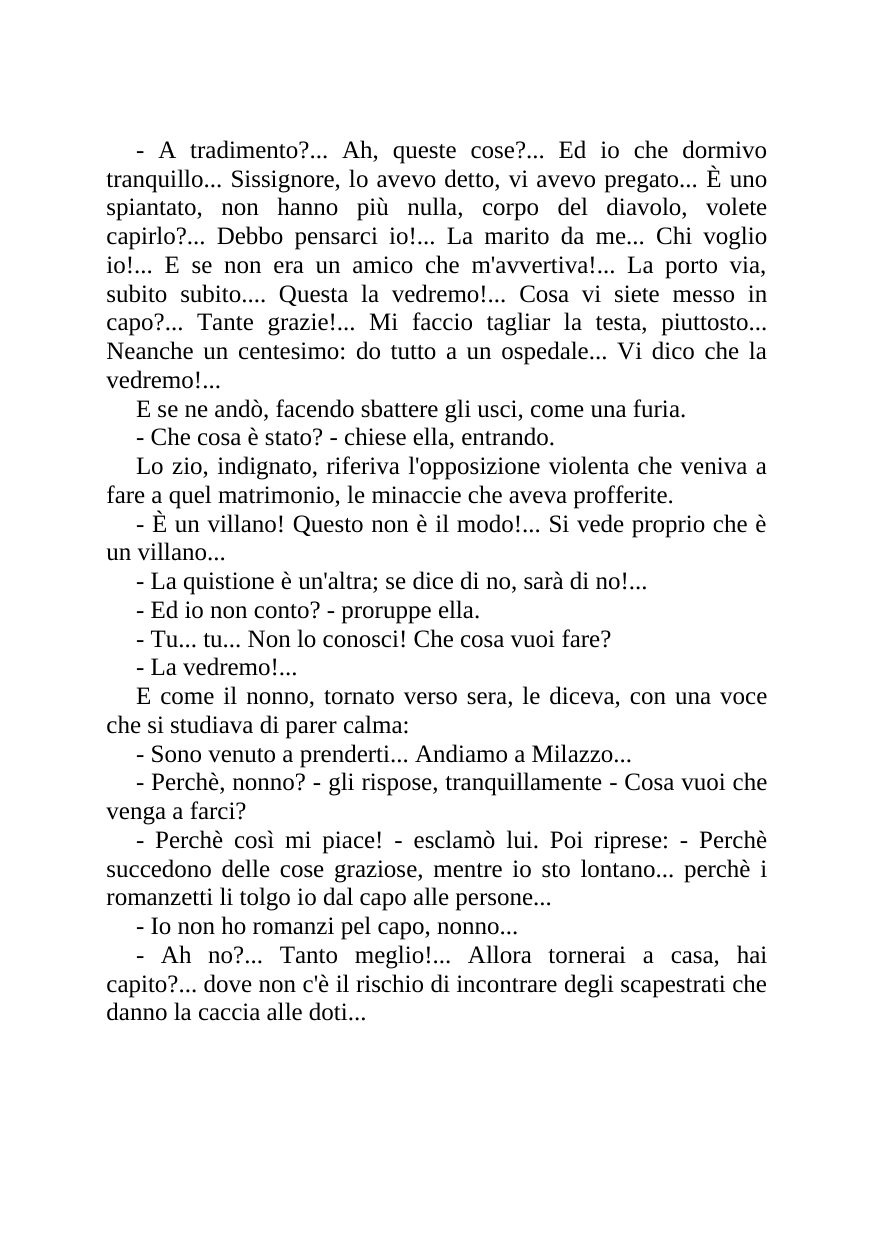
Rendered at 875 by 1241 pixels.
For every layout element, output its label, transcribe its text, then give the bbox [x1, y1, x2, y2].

text - Io non ho romanzi pel capo, nonno... [106, 911, 768, 940]
text - Perchè, nonno? - gli rispose, tranquillamente - Cosa vuoi che venga a farci? [106, 767, 768, 825]
text - La quistione è un'altra; se dice di no, sarà di no!... [106, 566, 768, 595]
text Lo zio, indignato, riferiva l'opposizione violenta che veniva a fare a quel matrimonio, le minaccie che aveva profferite. [106, 451, 768, 509]
text E se ne andò, facendo sbattere gli usci, come una furia. [106, 394, 768, 422]
text - Ah no?... Tanto meglio!... Allora tornerai a casa, hai capito?... dove non c'è il rischio di incontrare degli scapestrati che danno la caccia alle doti... [106, 940, 768, 1026]
text E come il nonno, tornato verso sera, le diceva, con una voce che si studiava di parer calma: [106, 681, 768, 739]
text - A tradimento?... Ah, queste cose?... Ed io che dormivo tranquillo... Sissignore, lo avevo detto, vi avevo pregato... È uno spiantato, non hanno più nulla, corpo del diavolo, volete capirlo?... Debbo pensarci io!... La marito da me... Chi voglio io!... E se non era un amico che m'avvertiva!... La porto via, subito subito.... Questa la vedremo!... Cosa vi siete messo in capo?... Tante grazie!... Mi faccio tagliar la testa, piuttosto... Neanche un centesimo: do tutto a un ospedale... Vi dico che la vedremo!... [106, 135, 768, 394]
text - Sono venuto a prenderti... Andiamo a Milazzo... [106, 739, 768, 767]
text - È un villano! Questo non è il modo!... Si vede proprio che è un villano... [106, 509, 768, 566]
text - Ed io non conto? - proruppe ella. [106, 595, 768, 624]
text - Perchè così mi piace! - esclamò lui. Poi riprese: - Perchè succedono delle cose graziose, mentre io sto lontano... perchè i romanzetti li tolgo io dal capo alle persone... [106, 825, 768, 911]
text - Tu... tu... Non lo conosci! Che cosa vuoi fare? [106, 624, 768, 652]
text - Che cosa è stato? - chiese ella, entrando. [106, 422, 768, 451]
text - La vedremo!... [106, 652, 768, 681]
